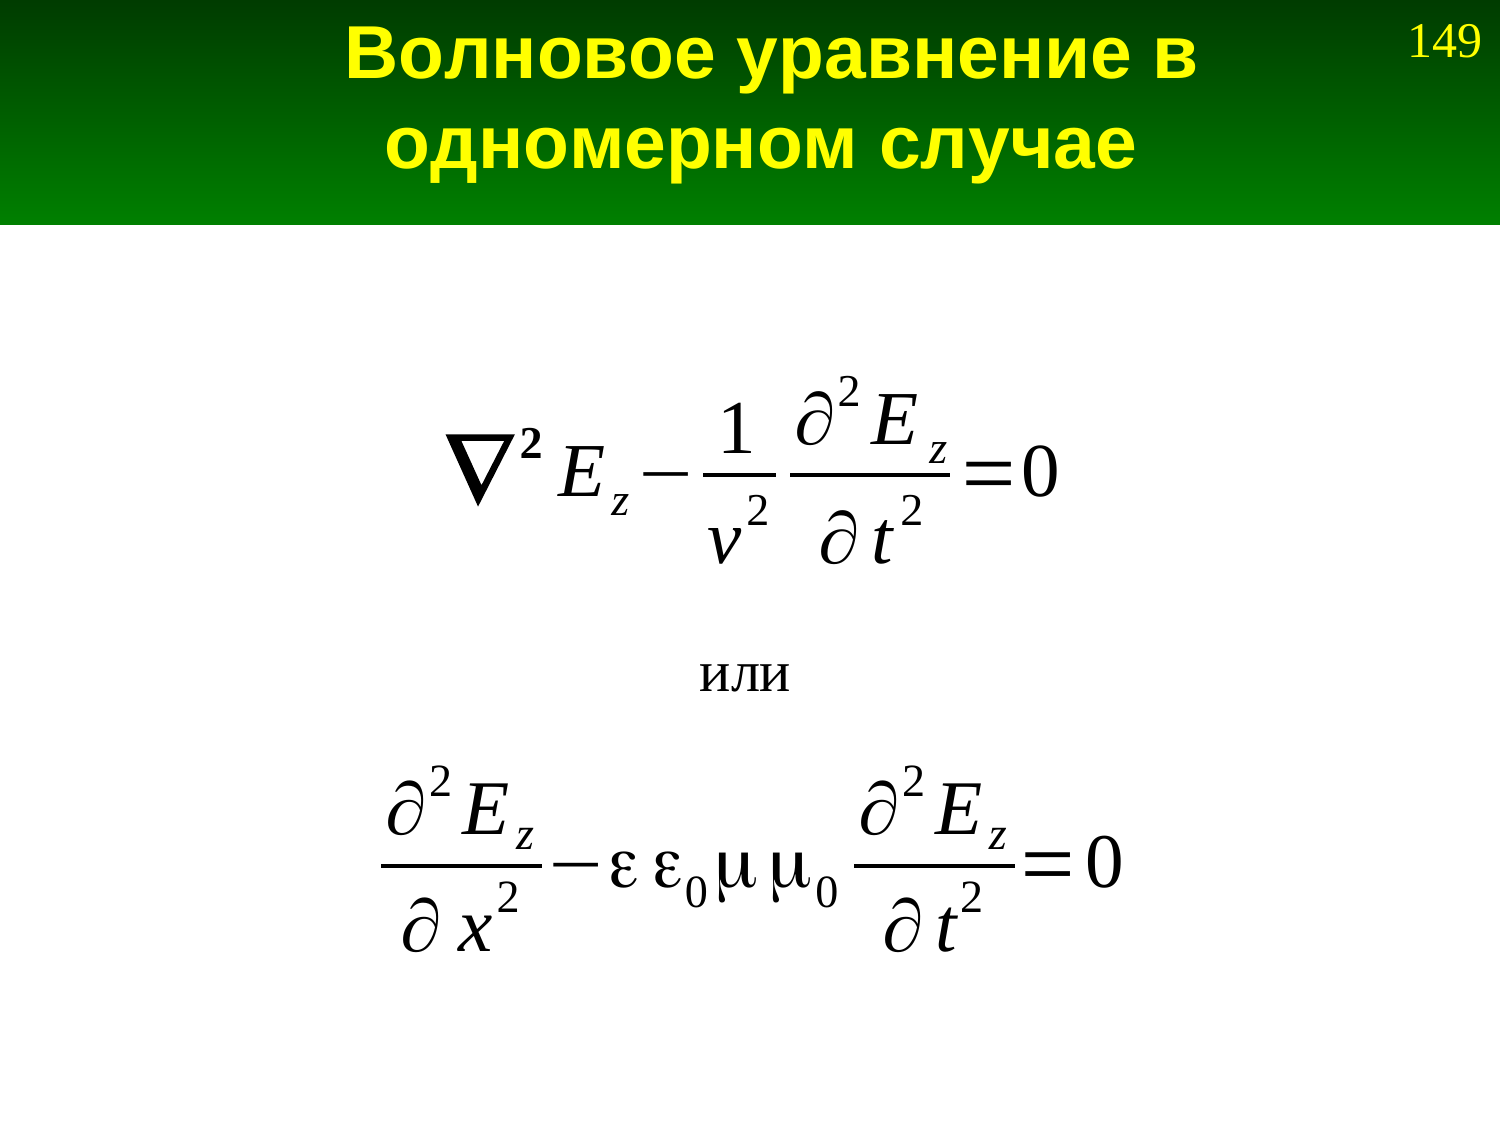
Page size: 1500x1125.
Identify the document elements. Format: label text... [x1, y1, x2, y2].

chart [423, 363, 1080, 579]
chart [356, 752, 1144, 969]
text_box или [685, 625, 815, 721]
title Волновое уравнение в одномерном случае [123, 0, 1399, 192]
